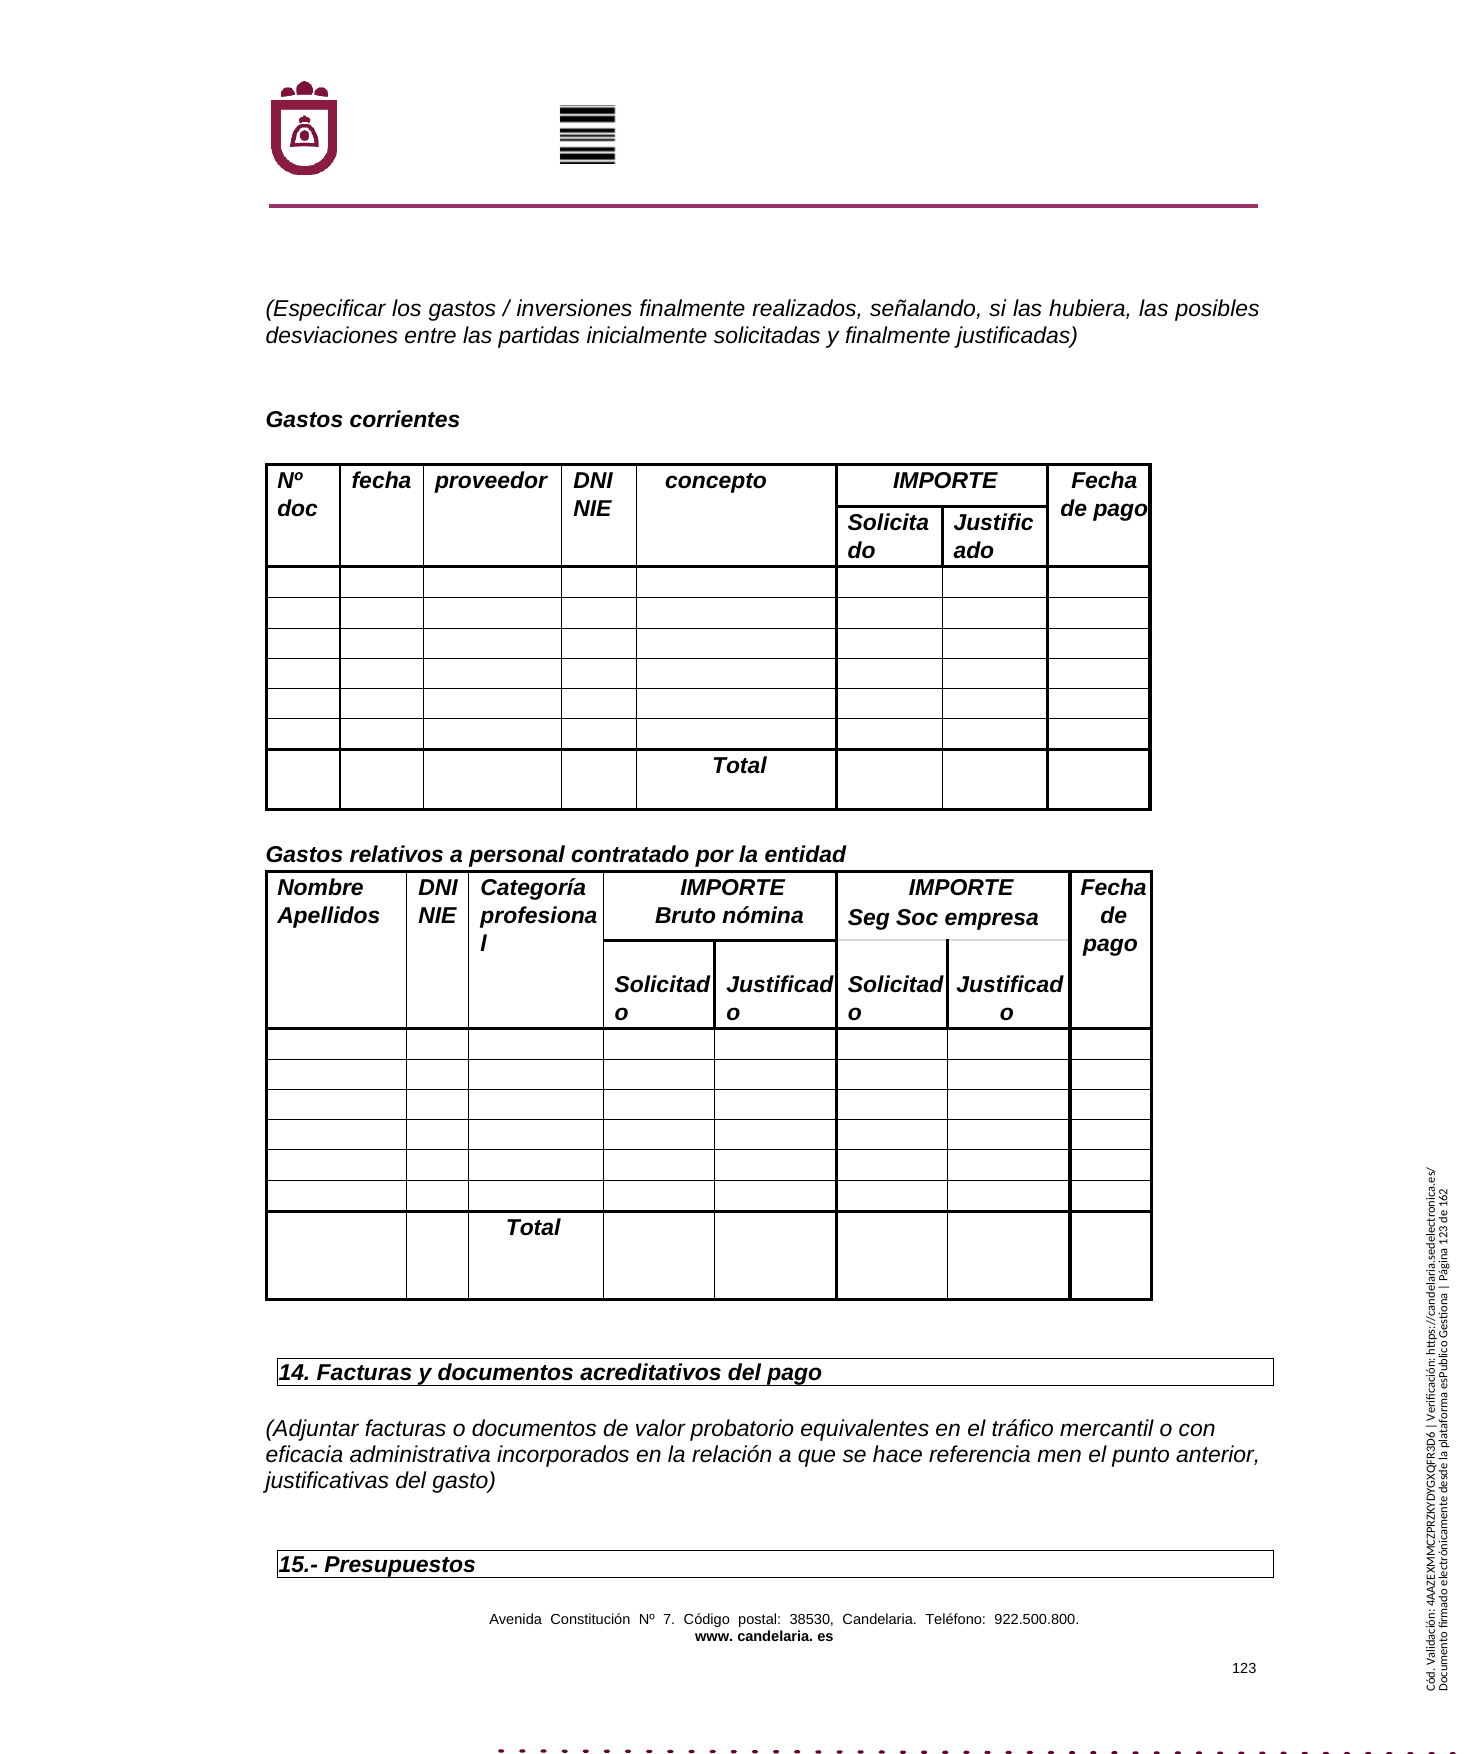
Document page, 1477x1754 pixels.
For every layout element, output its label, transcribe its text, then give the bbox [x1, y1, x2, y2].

table_cell [1072, 1120, 1150, 1149]
table_cell [562, 598, 636, 627]
table_cell [948, 1213, 1068, 1298]
table_cell [424, 719, 561, 748]
table_cell [562, 568, 636, 597]
table_cell [407, 1150, 468, 1179]
subtitle Gastos relativos a personal contratado por la entidad [265, 839, 1263, 868]
table_cell [268, 659, 339, 688]
table_cell [407, 1181, 468, 1209]
table_cell [1049, 689, 1148, 718]
text 14. Facturas y documentos acreditativos del pago [278, 1359, 1273, 1385]
table_cell [943, 689, 1046, 718]
table_cell [268, 689, 339, 718]
table_cell [838, 568, 942, 597]
table_cell [341, 598, 423, 627]
table_cell [341, 659, 423, 688]
table_cell [838, 751, 942, 808]
table_cell [562, 629, 636, 657]
table_cell [604, 1181, 714, 1209]
table_header Fecha de pago [1049, 466, 1148, 565]
table_cell [1049, 598, 1148, 627]
table_cell [424, 568, 561, 597]
table_cell [637, 689, 835, 718]
table_header fecha [341, 466, 423, 565]
text (Especificar los gastos / inversiones finalmente realizados, señalando, si las hubiera, las posibles desviaciones entre las partidas inicialmente solicitadas y finalmente justificadas) [265, 295, 1263, 349]
table_cell [1049, 629, 1148, 657]
table_cell [838, 1150, 947, 1179]
table_cell [637, 598, 835, 627]
table_header concepto [637, 466, 835, 565]
table_cell [268, 1150, 406, 1179]
table_header Fecha de pago [1072, 873, 1150, 1027]
table_cell [604, 1213, 714, 1298]
table_cell [948, 1030, 1068, 1059]
table_cell Justificado [944, 508, 1046, 565]
table_cell [268, 1060, 406, 1089]
table_cell [948, 1150, 1068, 1179]
table_cell [715, 1060, 835, 1089]
table_cell [469, 1150, 603, 1179]
table_cell [407, 1213, 468, 1298]
table_cell [948, 1181, 1068, 1209]
table_cell Justificado [949, 941, 1068, 1027]
table_cell [838, 629, 942, 657]
table_cell Solicitado [838, 941, 946, 1027]
table_cell [943, 568, 1046, 597]
table_cell [341, 568, 423, 597]
table_cell [268, 598, 339, 627]
table_cell [1049, 719, 1148, 748]
table_cell Total [469, 1213, 603, 1298]
text 15.- Presupuestos [278, 1551, 1273, 1577]
table_cell [268, 1120, 406, 1149]
table_cell [469, 1181, 603, 1209]
table_cell Solicitado [838, 508, 941, 565]
table_cell [604, 1150, 714, 1179]
table_cell [407, 1090, 468, 1119]
table_header Categoría profesional [469, 873, 603, 1027]
table_cell [407, 1120, 468, 1149]
table_cell [424, 629, 561, 657]
table_cell [1049, 568, 1148, 597]
table_cell [341, 751, 423, 808]
table_cell [268, 1090, 406, 1119]
table_cell [715, 1150, 835, 1179]
table_cell [562, 719, 636, 748]
table_cell [407, 1030, 468, 1059]
table_cell [1072, 1060, 1150, 1089]
table_cell [715, 1120, 835, 1149]
table_header Nº doc [268, 466, 339, 565]
table_cell [604, 1060, 714, 1089]
table_cell [715, 1213, 835, 1298]
table_cell [637, 629, 835, 657]
table_cell [1049, 659, 1148, 688]
table_cell [469, 1060, 603, 1089]
table_cell Total [637, 751, 835, 808]
table_cell [562, 689, 636, 718]
table_cell [1072, 1090, 1150, 1119]
table_cell [268, 629, 339, 657]
table_header IMPORTE [838, 466, 1046, 505]
table_cell [1072, 1213, 1150, 1298]
table_cell [341, 629, 423, 657]
table_header Nombre Apellidos [268, 873, 406, 1027]
table_cell [838, 598, 942, 627]
table_cell [424, 689, 561, 718]
table_cell [562, 659, 636, 688]
table_cell [1072, 1181, 1150, 1209]
table_cell [469, 1090, 603, 1119]
subtitle Gastos corrientes [265, 406, 1263, 433]
table_cell [838, 1181, 947, 1209]
table_cell [268, 1181, 406, 1209]
table_cell [424, 659, 561, 688]
table_cell [943, 629, 1046, 657]
table_cell [604, 1030, 714, 1059]
table_cell [838, 659, 942, 688]
table_header DNI NIE [407, 873, 468, 1027]
table_cell [341, 689, 423, 718]
table_cell [604, 1120, 714, 1149]
table_cell Solicitado [604, 942, 713, 1027]
table_cell [1049, 751, 1148, 808]
table_cell [838, 689, 942, 718]
table_cell [1072, 1150, 1150, 1179]
table_header proveedor [424, 466, 561, 565]
table_cell [407, 1060, 468, 1089]
table_cell [943, 751, 1046, 808]
table_cell [341, 719, 423, 748]
table_cell [637, 568, 835, 597]
table_cell [604, 1090, 714, 1119]
table_cell [268, 1030, 406, 1059]
table_cell [715, 1181, 835, 1209]
table_cell [268, 751, 339, 808]
table_cell [838, 1030, 947, 1059]
table_header DNI NIE [562, 466, 636, 565]
table_cell [424, 751, 561, 808]
table_cell [838, 1120, 947, 1149]
table_cell [943, 719, 1046, 748]
table_cell [943, 598, 1046, 627]
table_cell [268, 1213, 406, 1298]
table_cell [943, 659, 1046, 688]
table_cell [838, 1213, 947, 1298]
table_cell Justificado [716, 942, 835, 1027]
table_cell [637, 719, 835, 748]
table_cell [838, 719, 942, 748]
table_header IMPORTE Bruto nómina [604, 873, 835, 938]
table_header IMPORTE Seg Soc empresa [838, 873, 1068, 938]
table_cell [469, 1030, 603, 1059]
table_cell [948, 1120, 1068, 1149]
table_cell [424, 598, 561, 627]
table_cell [948, 1090, 1068, 1119]
table_cell [469, 1120, 603, 1149]
table_cell [268, 568, 339, 597]
table_cell [715, 1090, 835, 1119]
table_cell [562, 751, 636, 808]
table_cell [637, 659, 835, 688]
table_cell [838, 1090, 947, 1119]
table_cell [268, 719, 339, 748]
table_cell [1072, 1030, 1150, 1059]
table_cell [948, 1060, 1068, 1089]
table_cell [715, 1030, 835, 1059]
text (Adjuntar facturas o documentos de valor probatorio equivalentes en el tráfico mercantil o con eficacia administrativa incorporados en la relación a que se hace referencia men el punto anterior, justificativas del gasto) [265, 1416, 1274, 1493]
table_cell [838, 1060, 947, 1089]
